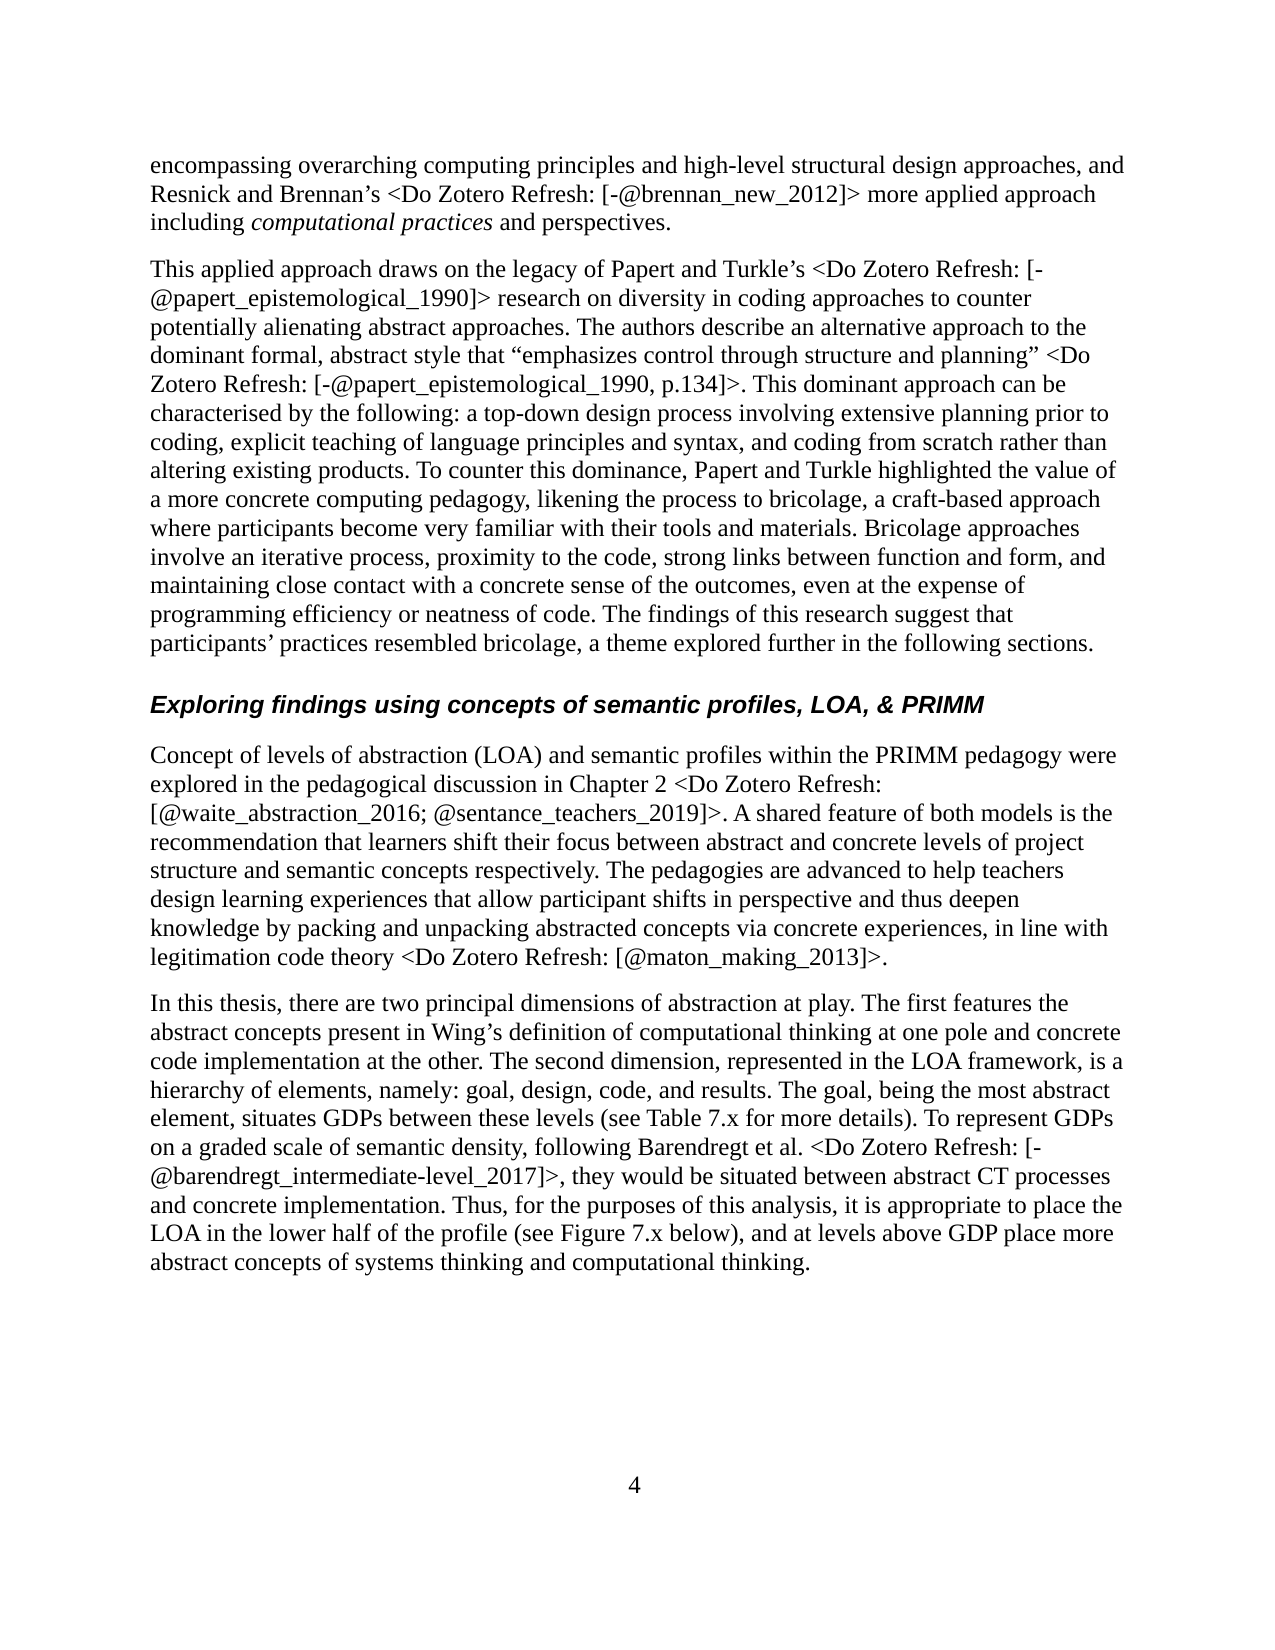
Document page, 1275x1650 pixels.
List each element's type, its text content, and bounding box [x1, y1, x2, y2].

text In this thesis, there are two principal dimensions of abstraction at play. The first features the abstract concepts present in Wing’s definition of computational thinking at one pole and concrete code implementation at the other. The second dimension, represented in the LOA framework, is a hierarchy of elements, namely: goal, design, code, and results. The goal, being the most abstract element, situates GDPs between these levels (see Table 7.x for more details). To represent GDPs on a graded scale of semantic density, following Barendregt et al. <Do Zotero Refresh: [-@barendregt_intermediate-level_2017]>, they would be situated between abstract CT processes and concrete implementation. Thus, for the purposes of this analysis, it is appropriate to place the LOA in the lower half of the profile (see Figure 7.x below), and at levels above GDP place more abstract concepts of systems thinking and computational thinking. [150, 988, 1125, 1276]
text encompassing overarching computing principles and high-level structural design approaches, and Resnick and Brennan’s <Do Zotero Refresh: [-@brennan_new_2012]> more applied approach including computational practices and perspectives. [150, 150, 1125, 236]
text This applied approach draws on the legacy of Papert and Turkle’s <Do Zotero Refresh: [-@papert_epistemological_1990]> research on diversity in coding approaches to counter potentially alienating abstract approaches. The authors describe an alternative approach to the dominant formal, abstract style that “emphasizes control through structure and planning” <Do Zotero Refresh: [-@papert_epistemological_1990, p.134]>. This dominant approach can be characterised by the following: a top-down design process involving extensive planning prior to coding, explicit teaching of language principles and syntax, and coding from scratch rather than altering existing products. To counter this dominance, Papert and Turkle highlighted the value of a more concrete computing pedagogy, likening the process to bricolage, a craft-based approach where participants become very familiar with their tools and materials. Bricolage approaches involve an iterative process, proximity to the code, strong links between function and form, and maintaining close contact with a concrete sense of the outcomes, even at the expense of programming efficiency or neatness of code. The findings of this research suggest that participants’ practices resembled bricolage, a theme explored further in the following sections. [150, 254, 1125, 657]
subtitle Exploring findings using concepts of semantic profiles, LOA, & PRIMM [150, 691, 1125, 719]
text Concept of levels of abstraction (LOA) and semantic profiles within the PRIMM pedagogy were explored in the pedagogical discussion in Chapter 2 <Do Zotero Refresh: [@waite_abstraction_2016; @sentance_teachers_2019]>. A shared feature of both models is the recommendation that learners shift their focus between abstract and concrete levels of project structure and semantic concepts respectively. The pedagogies are advanced to help teachers design learning experiences that allow participant shifts in perspective and thus deepen knowledge by packing and unpacking abstracted concepts via concrete experiences, in line with legitimation code theory <Do Zotero Refresh: [@maton_making_2013]>. [150, 741, 1125, 971]
